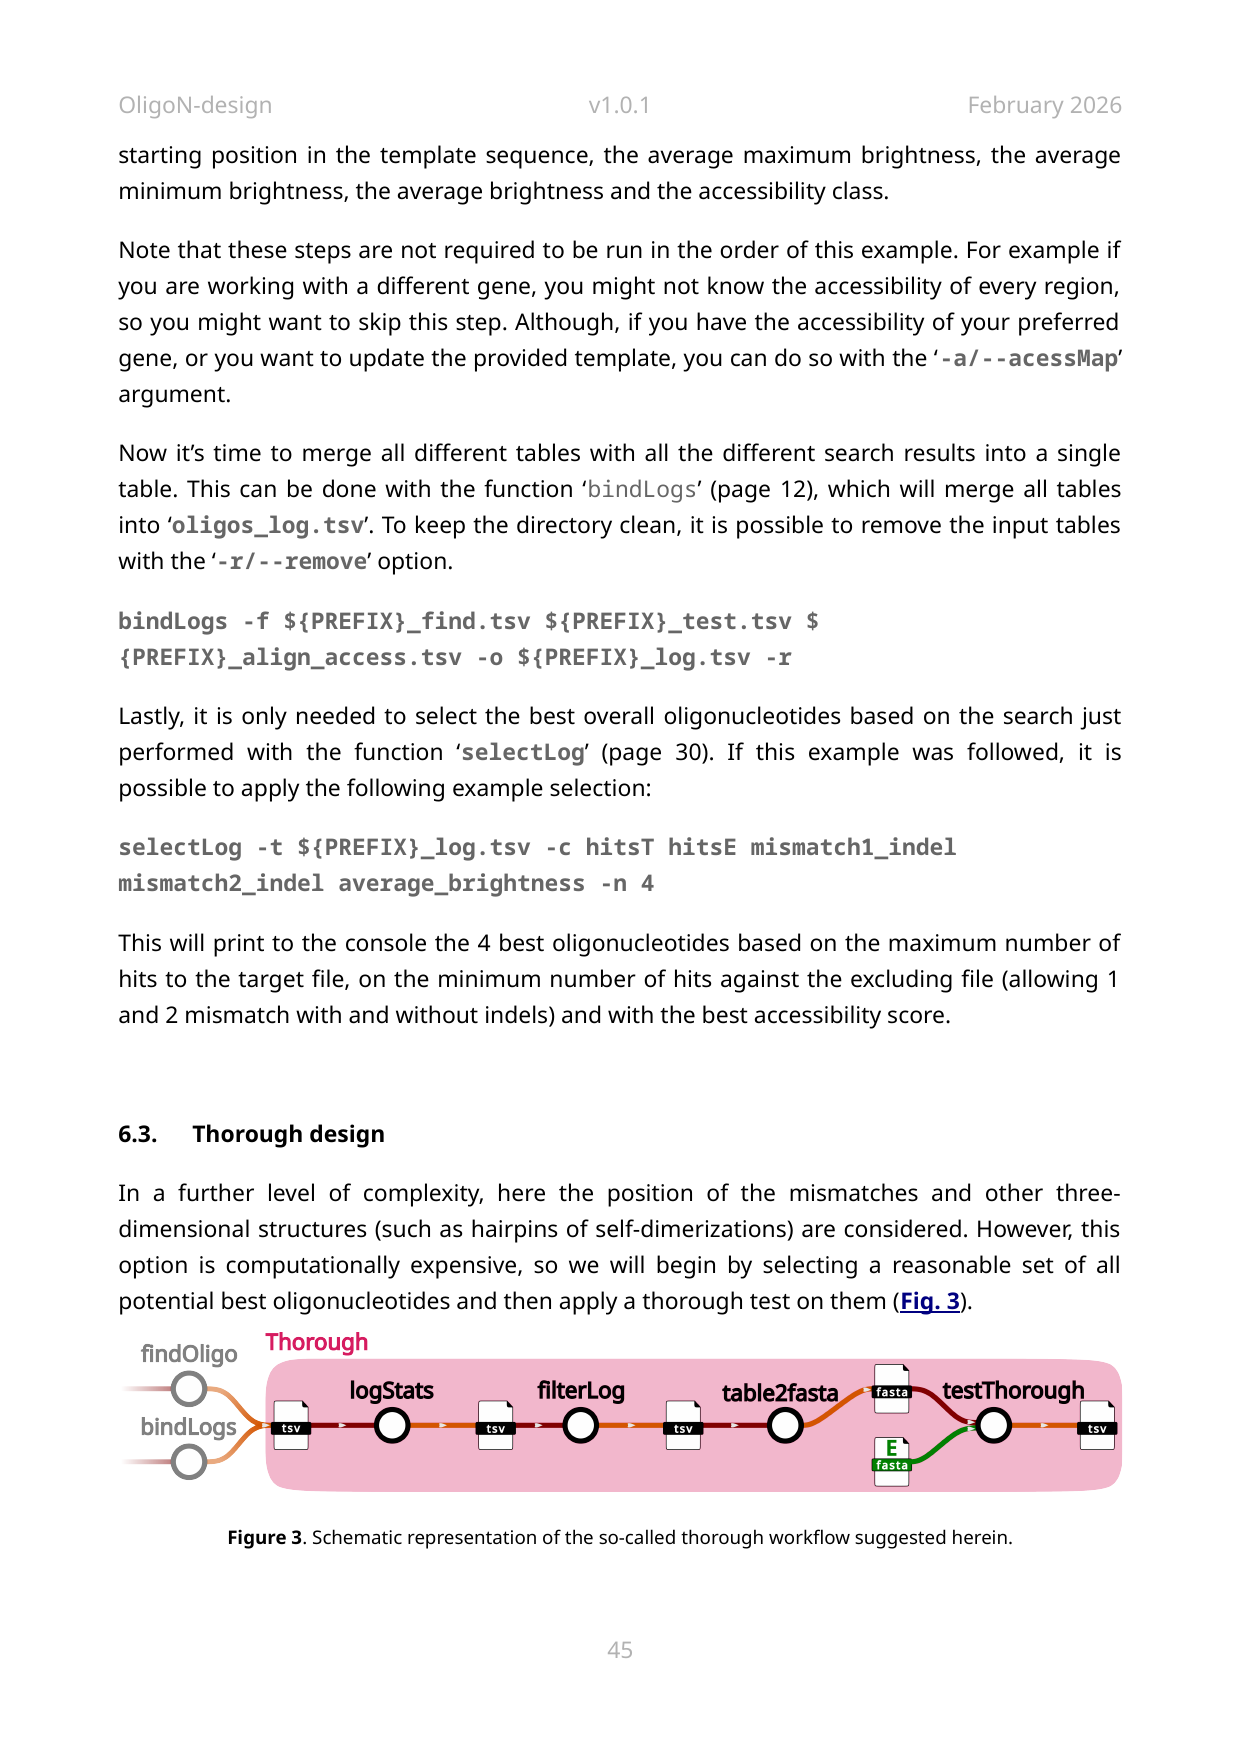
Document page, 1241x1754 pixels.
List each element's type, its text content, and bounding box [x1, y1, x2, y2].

text Lastly, it is only needed to select the best overall oligonucleotides based on the search just performed with the function ‘selectLog’ (page 29). If this example was followed, it is possible to apply the following example selection: [118, 700, 1122, 803]
text This will print to the console the 4 best oligonucleotides based on the maximum number of hits to the target file, on the minimum number of hits against the excluding file (allowing 1 and 2 mismatch with and without indels) and with the best accessibility score. [118, 927, 1122, 1030]
picture [118, 1332, 1123, 1492]
text starting position in the template sequence, the average maximum brightness, the average minimum brightness, the average brightness and the accessibility class. [118, 139, 1122, 206]
text In a further level of complexity, here the position of the mismatches and other three-dimensional structures (such as hairpins of self-dimerizations) are considered. However, this option is computationally expensive, so we will begin by selecting a reasonable set of all potential best oligonucleotides and then apply a thorough test on them (Fig. 3). [118, 1177, 1122, 1316]
text selectLog -t ${PREFIX}_log.tsv -c hitsT hitsE mismatch1_indel mismatch2_indel average_brightness -n 4 [118, 831, 1122, 898]
text Figure 3. Schematic representation of the so-called thorough workflow suggested herein. [118, 1492, 1122, 1549]
text Note that these steps are not required to be run in the order of this example. For example if you are working with a different gene, you might not know the accessibility of every region, so you might want to skip this step. Although, if you have the accessibility of your preferred gene, or you want to update the provided template, you can do so with the ‘-a/--acessMap’ argument. [118, 234, 1122, 409]
subtitle Thorough design [118, 1118, 1122, 1149]
text Now it’s time to merge all different tables with all the different search results into a single table. This can be done with the function ‘bindLogs’ (page 12), which will merge all tables into ‘oligos_log.tsv’. To keep the directory clean, it is possible to remove the input tables with the ‘-r/--remove’ option. [118, 437, 1122, 576]
text bindLogs -f ${PREFIX}_find.tsv ${PREFIX}_test.tsv ${PREFIX}_align_access.tsv -o ${PREFIX}_log.tsv -r [118, 604, 1122, 672]
